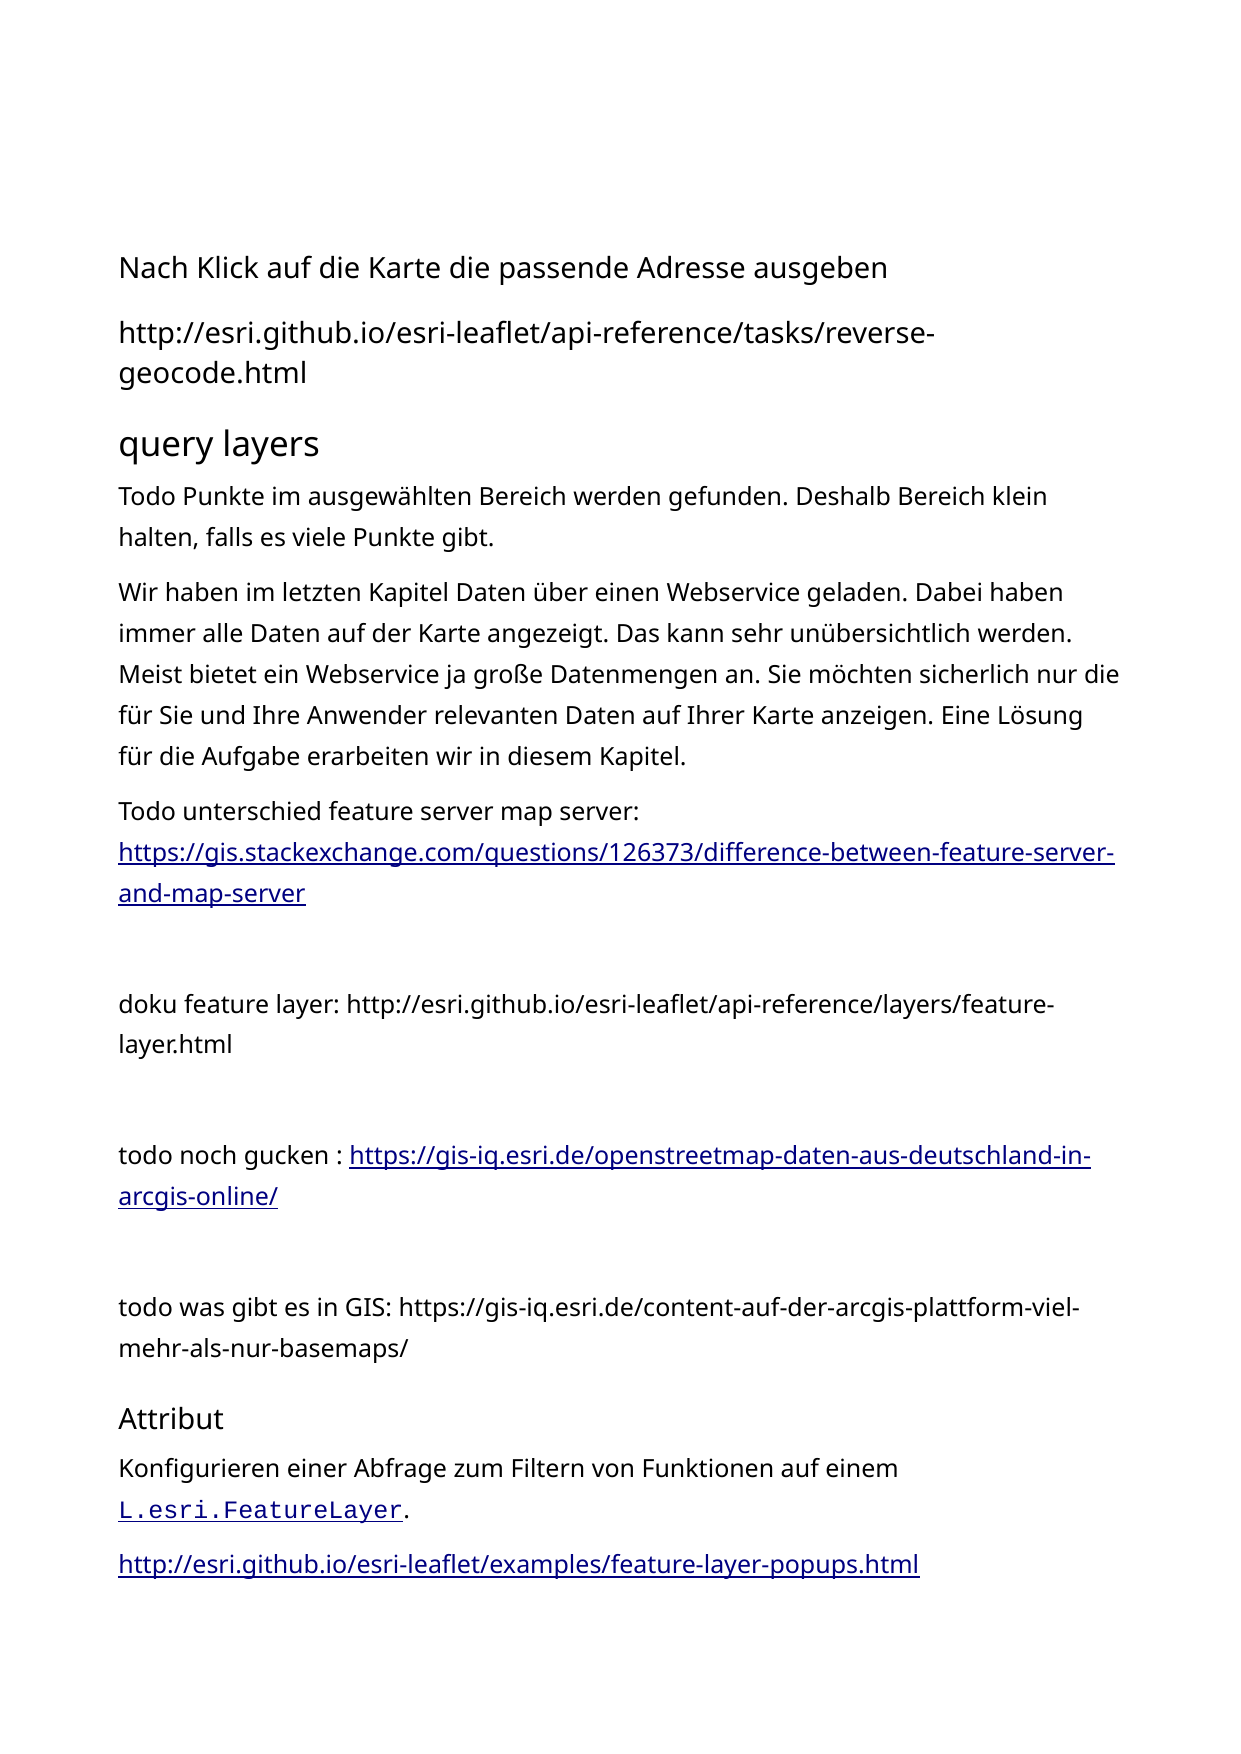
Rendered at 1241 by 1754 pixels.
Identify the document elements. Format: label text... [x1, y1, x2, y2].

text http://esri.github.io/esri-leaflet/examples/feature-layer-popups.html [118, 1547, 1122, 1581]
text doku feature layer: http://esri.github.io/esri-leaflet/api-reference/layers/feature-layer.html [118, 986, 1122, 1061]
text Konfigurieren einer Abfrage zum Filtern von Funktionen auf einem L.esri.FeatureLayer. [118, 1451, 1122, 1526]
subtitle query layers [118, 419, 1122, 466]
text Todo Punkte im ausgewählten Bereich werden gefunden. Deshalb Bereich klein halten, falls es viele Punkte gibt. [118, 479, 1122, 554]
subtitle Nach Klick auf die Karte die passende Adresse ausgeben [118, 247, 1122, 287]
text todo noch gucken : https://gis-iq.esri.de/openstreetmap-daten-aus-deutschland-in-arcgis-online/ [118, 1138, 1122, 1213]
subtitle Attribut [118, 1398, 1122, 1438]
text Todo unterschied feature server map server: https://gis.stackexchange.com/questions/126373/difference-between-feature-server-and-map-server [118, 794, 1122, 909]
subtitle http://esri.github.io/esri-leaflet/api-reference/tasks/reverse-geocode.html [118, 312, 1122, 392]
text todo was gibt es in GIS: https://gis-iq.esri.de/content-auf-der-arcgis-plattform-viel-mehr-als-nur-basemaps/ [118, 1290, 1122, 1364]
text Wir haben im letzten Kapitel Daten über einen Webservice geladen. Dabei haben immer alle Daten auf der Karte angezeigt. Das kann sehr unübersichtlich werden. Meist bietet ein Webservice ja große Datenmengen an. Sie möchten sicherlich nur die für Sie und Ihre Anwender relevanten Daten auf Ihrer Karte anzeigen. Eine Lösung für die Aufgabe erarbeiten wir in diesem Kapitel. [118, 575, 1122, 772]
